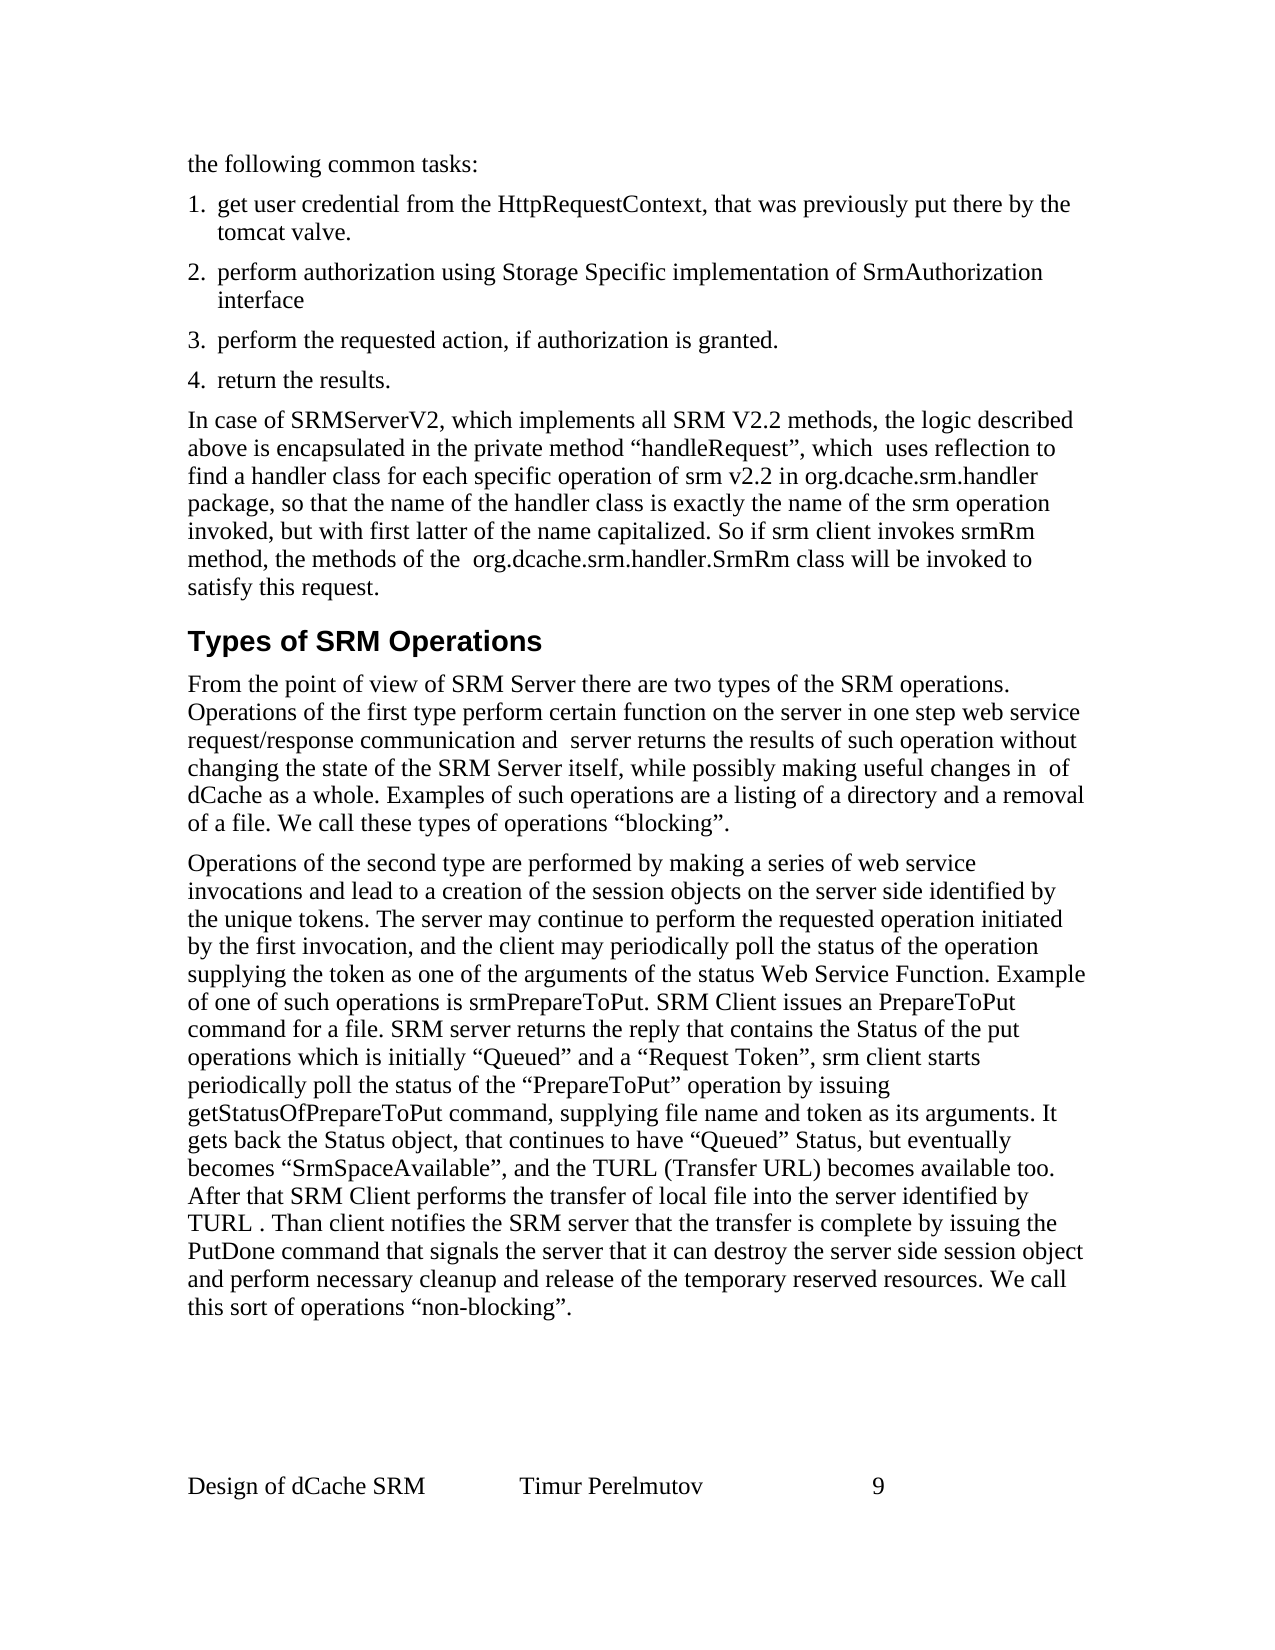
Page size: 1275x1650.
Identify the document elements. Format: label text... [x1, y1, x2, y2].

text Operations of the second type are performed by making a series of web service invocations and lead to a creation of the session objects on the server side identified by the unique tokens. The server may continue to perform the requested operation initiated by the first invocation, and the client may periodically poll the status of the operation supplying the token as one of the arguments of the status Web Service Function. Example of one of such operations is srmPrepareToPut. SRM Client issues an PrepareToPut command for a file. SRM server returns the reply that contains the Status of the put operations which is initially “Queued” and a “Request Token”, srm client starts periodically poll the status of the “PrepareToPut” operation by issuing getStatusOfPrepareToPut command, supplying file name and token as its arguments. It gets back the Status object, that continues to have “Queued” Status, but eventually becomes “SrmSpaceAvailable”, and the TURL (Transfer URL) becomes available too. After that SRM Client performs the transfer of local file into the server identified by TURL . Than client notifies the SRM server that the transfer is complete by issuing the PutDone command that signals the server that it can destroy the server side session object and perform necessary cleanup and release of the temporary reserved resources. We call this sort of operations “non-blocking”. [187, 849, 1087, 1320]
subtitle Types of SRM Operations [187, 625, 1087, 658]
text In case of SRMServerV2, which implements all SRM V2.2 methods, the logic described above is encapsulated in the private method “handleRequest”, which uses reflection to find a handler class for each specific operation of srm v2.2 in org.dcache.srm.handler package, so that the name of the handler class is exactly the name of the srm operation invoked, but with first latter of the name capitalized. So if srm client invokes srmRm method, the methods of the org.dcache.srm.handler.SrmRm class will be invoked to satisfy this request. [187, 406, 1087, 600]
text the following common tasks: [187, 150, 1087, 178]
list perform authorization using Storage Specific implementation of SrmAuthorization interface [187, 258, 1087, 313]
list get user credential from the HttpRequestContext, that was previously put there by the tomcat valve. [187, 190, 1087, 246]
list perform the requested action, if authorization is granted. [187, 326, 1087, 354]
text From the point of view of SRM Server there are two types of the SRM operations. Operations of the first type perform certain function on the server in one step web service request/response communication and server returns the results of such operation without changing the state of the SRM Server itself, while possibly making useful changes in of dCache as a whole. Examples of such operations are a listing of a directory and a removal of a file. We call these types of operations “blocking”. [187, 671, 1087, 837]
list return the results. [187, 366, 1087, 394]
